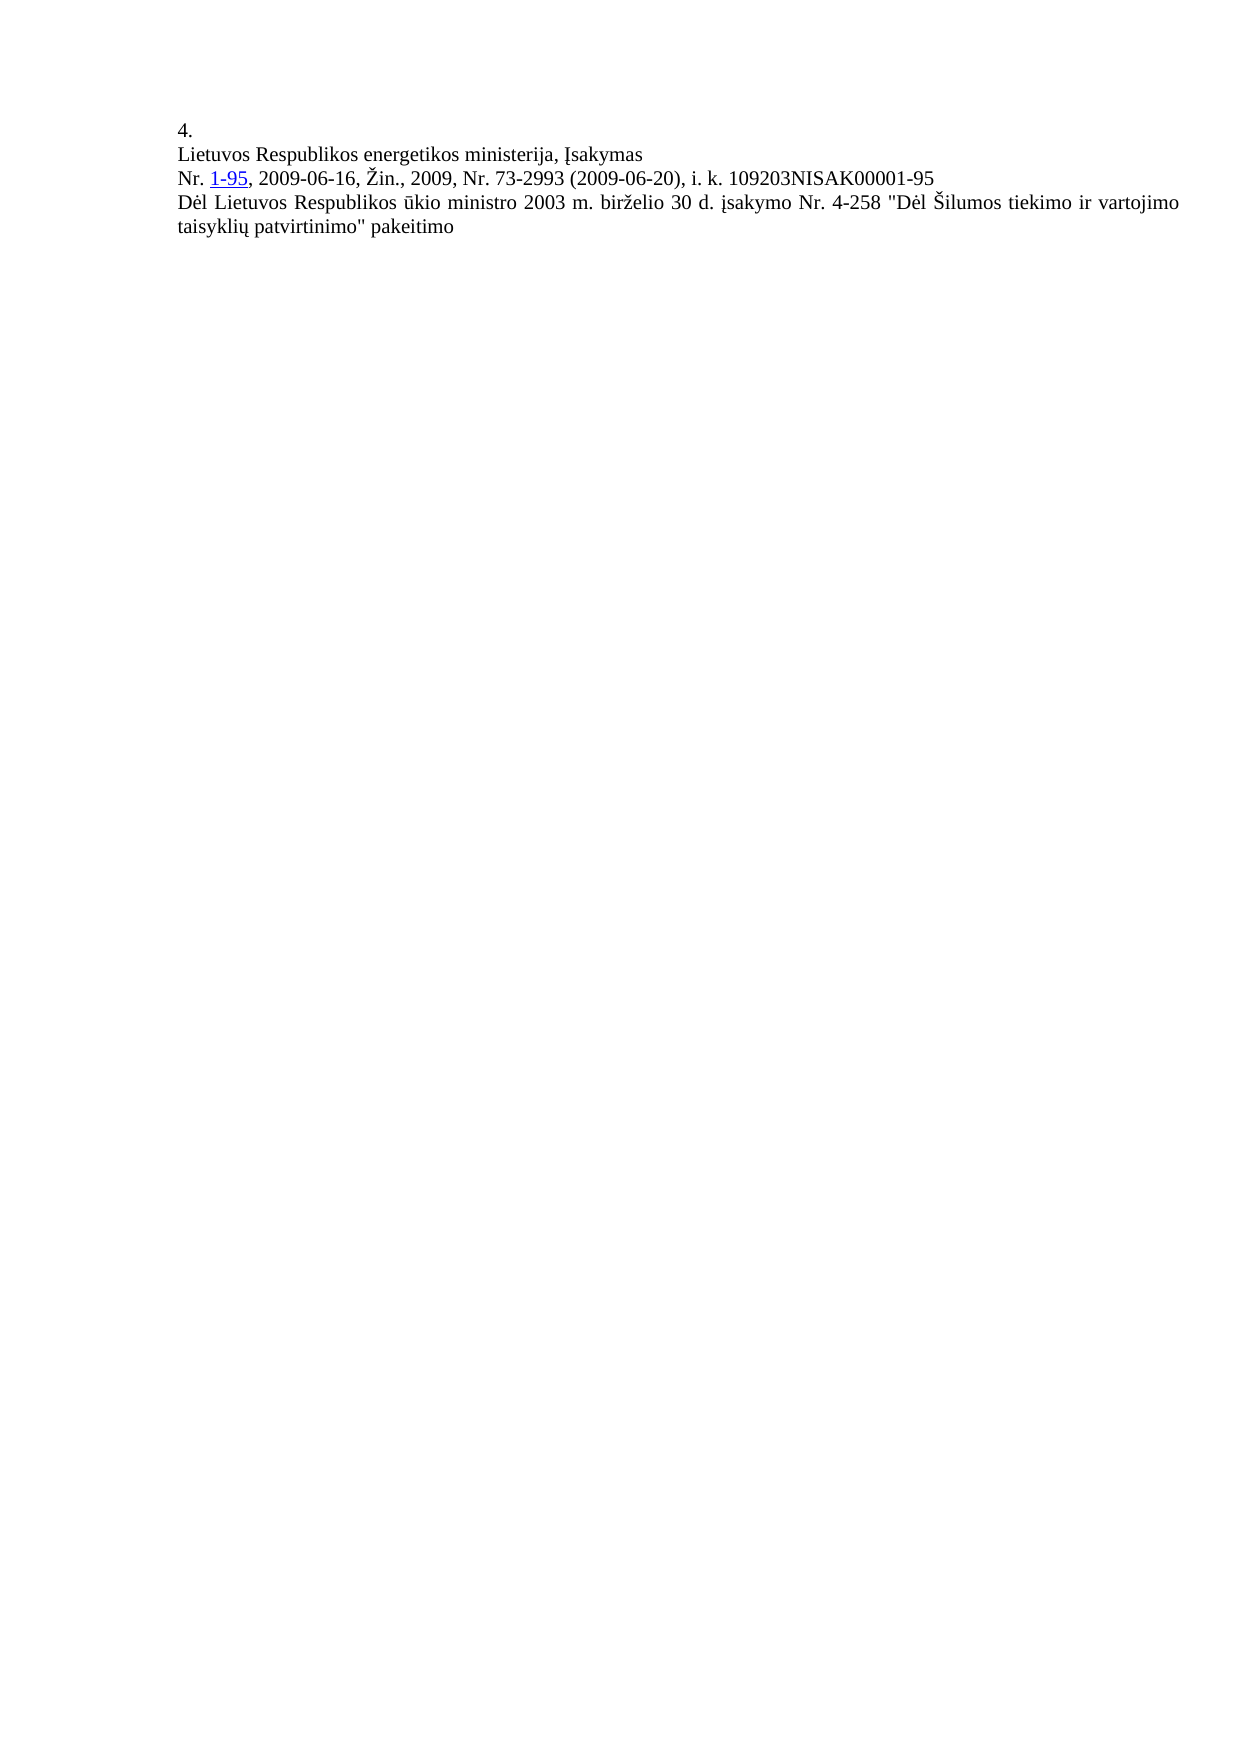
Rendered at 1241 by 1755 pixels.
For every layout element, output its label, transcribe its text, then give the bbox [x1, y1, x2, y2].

text Lietuvos Respublikos energetikos ministerija, Įsakymas [177, 142, 1181, 166]
text 4. [177, 118, 1181, 142]
text Dėl Lietuvos Respublikos ūkio ministro 2003 m. birželio 30 d. įsakymo Nr. 4-258 "Dėl Šilumos tiekimo ir vartojimo taisyklių patvirtinimo" pakeitimo [177, 190, 1181, 238]
text Nr. 1-95, 2009-06-16, Žin., 2009, Nr. 73-2993 (2009-06-20), i. k. 109203NISAK00001-95 [177, 166, 1181, 190]
